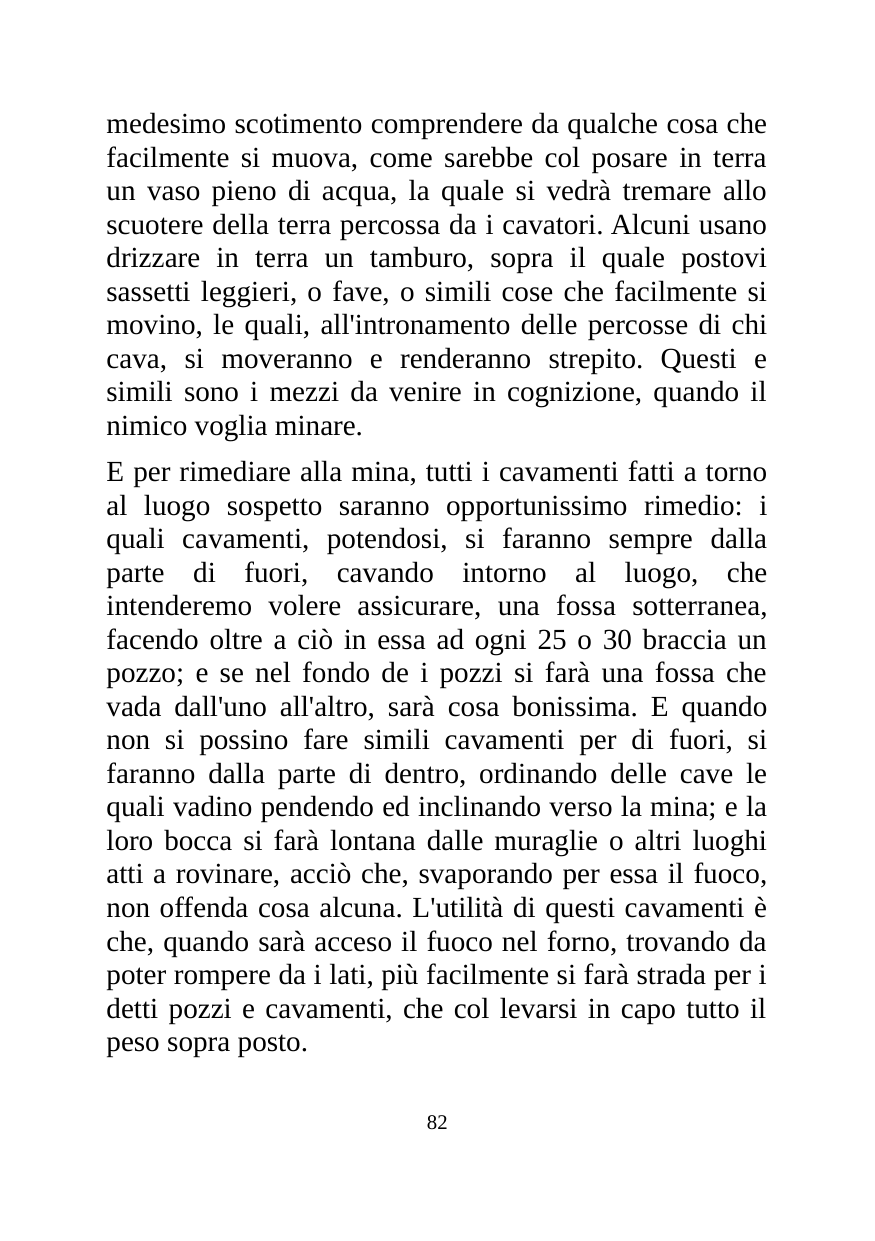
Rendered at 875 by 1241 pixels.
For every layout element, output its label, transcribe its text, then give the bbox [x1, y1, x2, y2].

text E per rimediare alla mina, tutti i cavamenti fatti a torno al luogo sospetto saranno opportunissimo rimedio: i quali cavamenti, potendosi, si faranno sempre dalla parte di fuori, cavando intorno al luogo, che intenderemo volere assicurare, una fossa sotterranea, facendo oltre a ciò in essa ad ogni 25 o 30 braccia un pozzo; e se nel fondo de i pozzi si farà una fossa che vada dall'uno all'altro, sarà cosa bonissima. E quando non si possino fare simili cavamenti per di fuori, si faranno dalla parte di dentro, ordinando delle cave le quali vadino pendendo ed inclinando verso la mina; e la loro bocca si farà lontana dalle muraglie o altri luoghi atti a rovinare, acciò che, svaporando per essa il fuoco, non offenda cosa alcuna. L'utilità di questi cavamenti è che, quando sarà acceso il fuoco nel forno, trovando da poter rompere da i lati, più facilmente si farà strada per i detti pozzi e cavamenti, che col levarsi in capo tutto il peso sopra posto. [106, 454, 768, 1058]
text medesimo scotimento comprendere da qualche cosa che facilmente si muova, come sarebbe col posare in terra un vaso pieno di acqua, la quale si vedrà tremare allo scuotere della terra percossa da i cavatori. Alcuni usano drizzare in terra un tamburo, sopra il quale postovi sassetti leggieri, o fave, o simili cose che facilmente si movino, le quali, all'intronamento delle percosse di chi cava, si moveranno e renderanno strepito. Questi e simili sono i mezzi da venire in cognizione, quando il nimico voglia minare. [106, 106, 768, 442]
